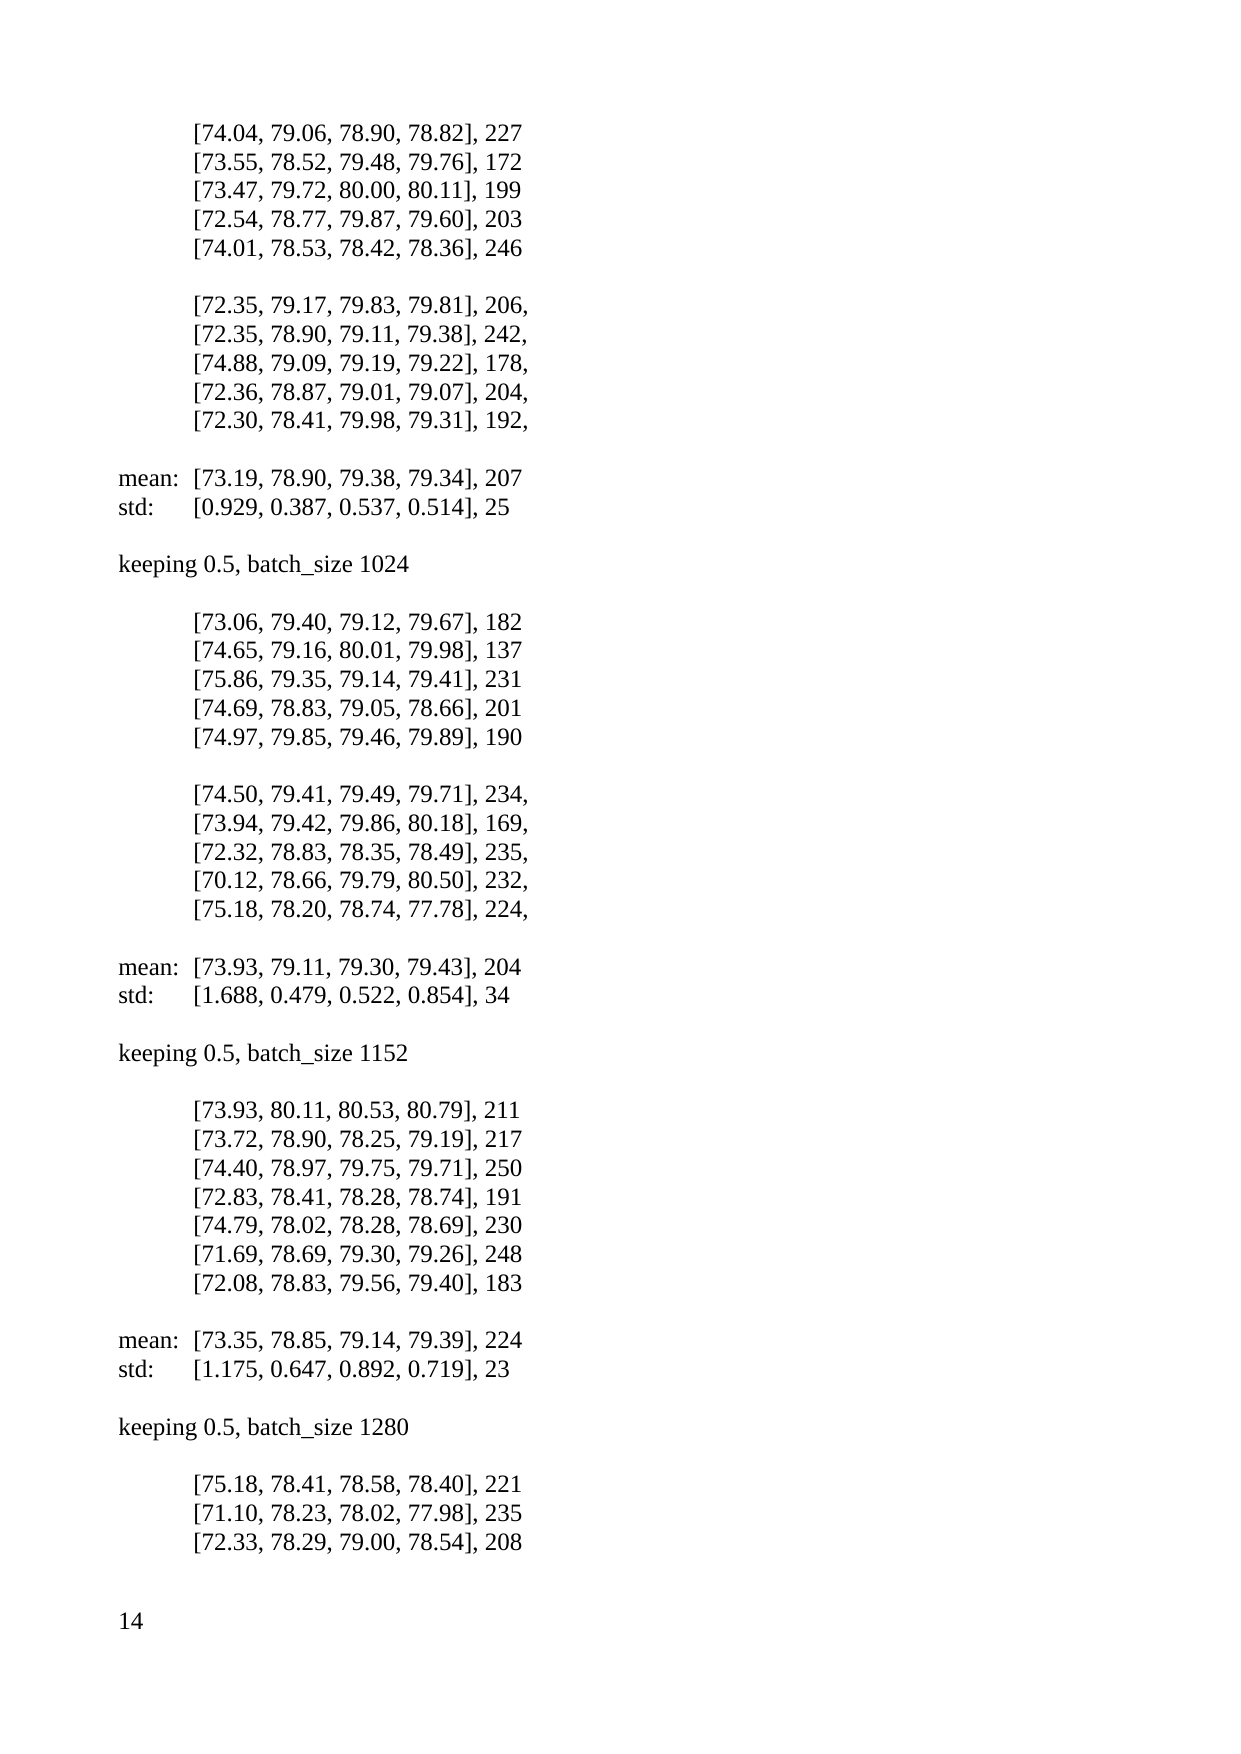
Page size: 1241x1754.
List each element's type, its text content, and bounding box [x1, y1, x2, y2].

text std: [0.929, 0.387, 0.537, 0.514], 25 [118, 492, 1122, 521]
text mean: [73.93, 79.11, 79.30, 79.43], 204 [118, 952, 1122, 981]
text [71.10, 78.23, 78.02, 77.98], 235 [118, 1498, 1122, 1527]
text keeping 0.5, batch_size 1024 [118, 549, 1122, 578]
text [74.69, 78.83, 79.05, 78.66], 201 [118, 693, 1122, 722]
text [72.83, 78.41, 78.28, 78.74], 191 [118, 1182, 1122, 1211]
text mean: [73.35, 78.85, 79.14, 79.39], 224 [118, 1326, 1122, 1354]
text [74.50, 79.41, 79.49, 79.71], 234, [118, 779, 1122, 808]
text [72.08, 78.83, 79.56, 79.40], 183 [118, 1268, 1122, 1297]
text [72.33, 78.29, 79.00, 78.54], 208 [118, 1527, 1122, 1556]
text [74.79, 78.02, 78.28, 78.69], 230 [118, 1211, 1122, 1239]
text [71.69, 78.69, 79.30, 79.26], 248 [118, 1239, 1122, 1268]
text [74.88, 79.09, 79.19, 79.22], 178, [118, 348, 1122, 377]
text [72.35, 78.90, 79.11, 79.38], 242, [118, 319, 1122, 348]
text [72.35, 79.17, 79.83, 79.81], 206, [118, 291, 1122, 319]
text std: [1.175, 0.647, 0.892, 0.719], 23 [118, 1354, 1122, 1383]
text [73.72, 78.90, 78.25, 79.19], 217 [118, 1124, 1122, 1153]
text [72.36, 78.87, 79.01, 79.07], 204, [118, 377, 1122, 406]
text mean: [73.19, 78.90, 79.38, 79.34], 207 [118, 463, 1122, 492]
text [75.18, 78.20, 78.74, 77.78], 224, [118, 894, 1122, 923]
text [73.06, 79.40, 79.12, 79.67], 182 [118, 607, 1122, 636]
text [75.18, 78.41, 78.58, 78.40], 221 [118, 1469, 1122, 1498]
text [74.97, 79.85, 79.46, 79.89], 190 [118, 722, 1122, 751]
text [73.94, 79.42, 79.86, 80.18], 169, [118, 808, 1122, 837]
text keeping 0.5, batch_size 1280 [118, 1412, 1122, 1441]
text [72.54, 78.77, 79.87, 79.60], 203 [118, 204, 1122, 233]
text std: [1.688, 0.479, 0.522, 0.854], 34 [118, 981, 1122, 1009]
text [74.01, 78.53, 78.42, 78.36], 246 [118, 233, 1122, 262]
text [70.12, 78.66, 79.79, 80.50], 232, [118, 866, 1122, 894]
text keeping 0.5, batch_size 1152 [118, 1038, 1122, 1067]
text [75.86, 79.35, 79.14, 79.41], 231 [118, 664, 1122, 693]
text [72.30, 78.41, 79.98, 79.31], 192, [118, 406, 1122, 434]
text [73.93, 80.11, 80.53, 80.79], 211 [118, 1096, 1122, 1124]
text [74.65, 79.16, 80.01, 79.98], 137 [118, 636, 1122, 664]
text [72.32, 78.83, 78.35, 78.49], 235, [118, 837, 1122, 866]
text [74.40, 78.97, 79.75, 79.71], 250 [118, 1153, 1122, 1182]
text [73.47, 79.72, 80.00, 80.11], 199 [118, 176, 1122, 204]
text [73.55, 78.52, 79.48, 79.76], 172 [118, 147, 1122, 176]
text [74.04, 79.06, 78.90, 78.82], 227 [118, 118, 1122, 147]
